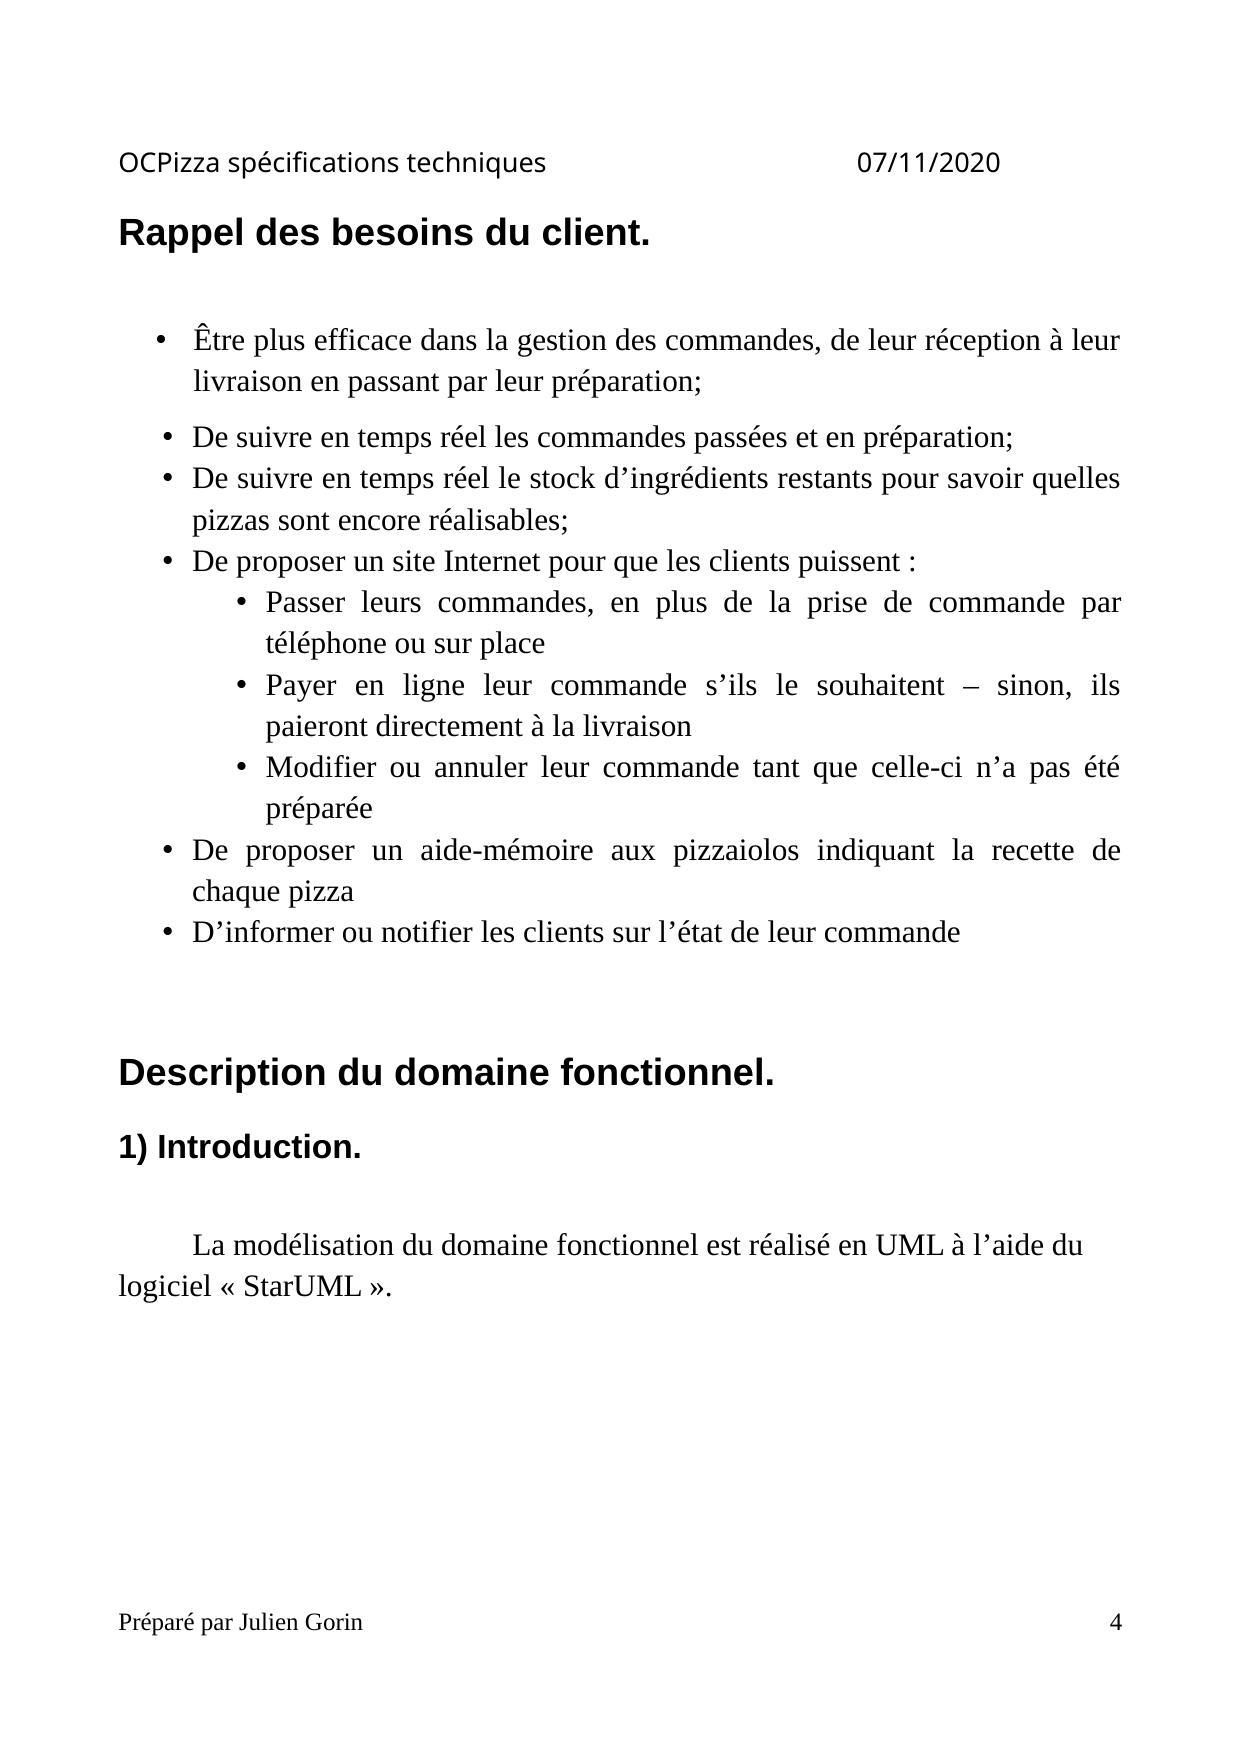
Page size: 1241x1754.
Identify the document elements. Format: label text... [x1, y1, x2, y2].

list De proposer un site Internet pour que les clients puissent : [162, 542, 1122, 578]
list Passer leurs commandes, en plus de la prise de commande par téléphone ou sur place [236, 583, 1122, 661]
list Modifier ou annuler leur commande tant que celle-ci n’a pas été préparée [236, 748, 1122, 826]
list De suivre en temps réel le stock d’ingrédients restants pour savoir quelles pizzas sont encore réalisables; [162, 460, 1122, 537]
list Être plus efficace dans la gestion des commandes, de leur réception à leur livraison en passant par leur préparation; [156, 321, 1122, 399]
text La modélisation du domaine fonctionnel est réalisé en UML à l’aide du logiciel « StarUML ». [118, 1226, 1122, 1303]
list De suivre en temps réel les commandes passées et en préparation; [162, 418, 1122, 454]
subtitle 1) Introduction. [118, 1127, 1122, 1166]
subtitle Description du domaine fonctionnel. [118, 1050, 1122, 1094]
list D’informer ou notifier les clients sur l’état de leur commande [162, 913, 1122, 949]
subtitle Rappel des besoins du client. [118, 209, 1122, 253]
list Payer en ligne leur commande s’ils le souhaitent – sinon, ils paieront directement à la livraison [236, 666, 1122, 743]
list De proposer un aide-mémoire aux pizzaiolos indiquant la recette de chaque pizza [162, 831, 1122, 908]
